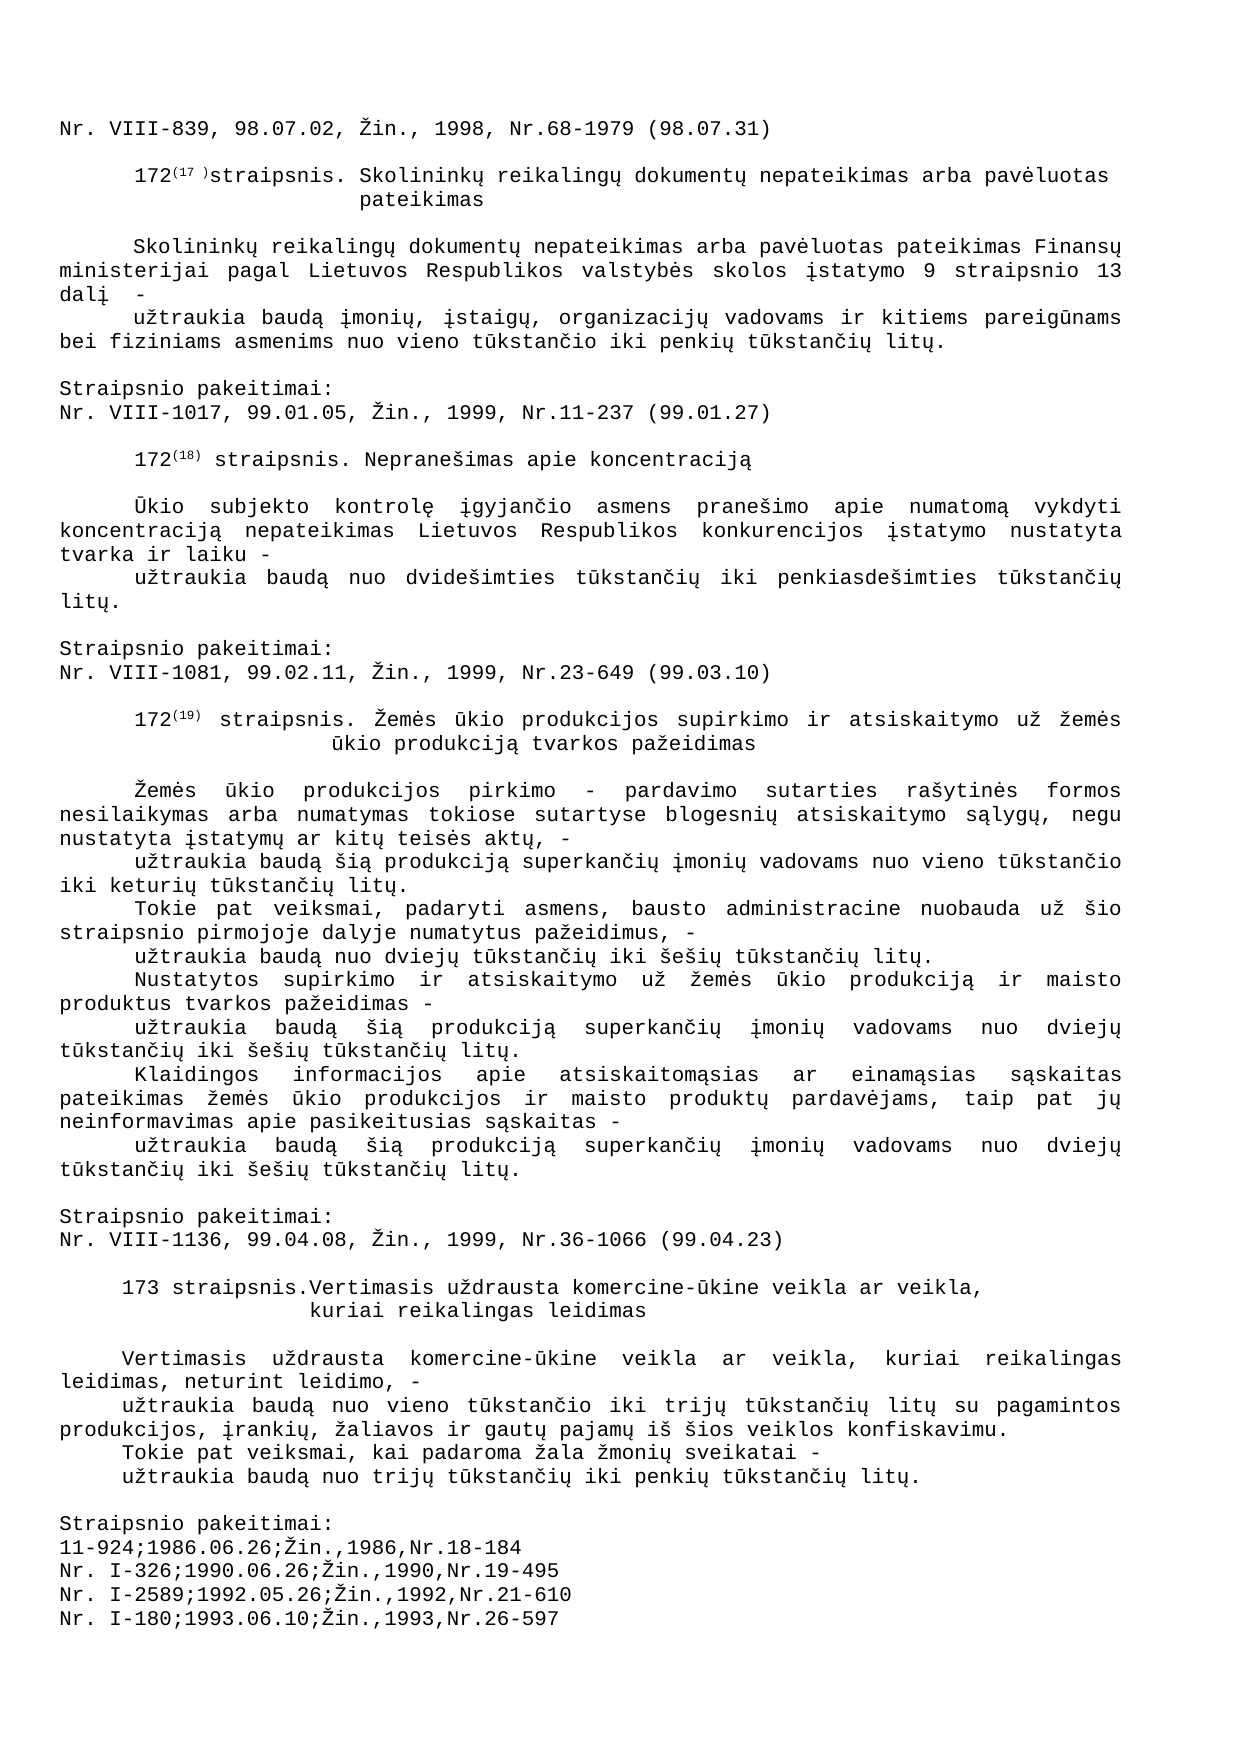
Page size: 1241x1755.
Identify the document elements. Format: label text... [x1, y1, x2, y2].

text užtraukia baudą šią produkciją superkančių įmonių vadovams nuo dviejų tūkstančių iki šešių tūkstančių litų. [59, 1135, 1122, 1182]
text Tokie pat veiksmai, kai padaroma žala žmonių sveikatai - [59, 1442, 1122, 1466]
text užtraukia baudą šią produkciją superkančių įmonių vadovams nuo vieno tūkstančio iki keturių tūkstančių litų. [59, 851, 1122, 898]
text Straipsnio pakeitimai: [59, 638, 1122, 662]
text Vertimasis uždrausta komercine-ūkine veikla ar veikla, kuriai reikalingas leidimas, neturint leidimo, - [59, 1348, 1122, 1395]
text užtraukia baudą nuo dvidešimties tūkstančių iki penkiasdešimties tūkstančių litų. [59, 567, 1122, 615]
text Skolininkų reikalingų dokumentų nepateikimas arba pavėluotas pateikimas Finansų ministerijai pagal Lietuvos Respublikos valstybės skolos įstatymo 9 straipsnio 13 dalį - [59, 236, 1122, 307]
text Klaidingos informacijos apie atsiskaitomąsias ar einamąsias sąskaitas pateikimas žemės ūkio produkcijos ir maisto produktų pardavėjams, taip pat jų neinformavimas apie pasikeitusias sąskaitas - [59, 1064, 1122, 1135]
text Ūkio subjekto kontrolę įgyjančio asmens pranešimo apie numatomą vykdyti koncentraciją nepateikimas Lietuvos Respublikos konkurencijos įstatymo nustatyta tvarka ir laiku - [59, 496, 1122, 567]
text 173 straipsnis.Vertimasis uždrausta komercine-ūkine veikla ar veikla, [59, 1277, 1122, 1300]
text Nr. I-326;1990.06.26;Žin.,1990,Nr.19-495 [59, 1561, 1122, 1584]
text Straipsnio pakeitimai: [59, 1206, 1122, 1229]
text užtraukia baudą šią produkciją superkančių įmonių vadovams nuo dviejų tūkstančių iki šešių tūkstančių litų. [59, 1017, 1122, 1064]
text 172(17 )straipsnis. Skolininkų reikalingų dokumentų nepateikimas arba pavėluotas pateikimas [134, 165, 1122, 213]
text Nr. VIII-1017, 99.01.05, Žin., 1999, Nr.11-237 (99.01.27) [59, 402, 1122, 426]
text užtraukia baudą nuo trijų tūkstančių iki penkių tūkstančių litų. [59, 1466, 1122, 1489]
text Straipsnio pakeitimai: [59, 378, 1122, 402]
text Nustatytos supirkimo ir atsiskaitymo už žemės ūkio produkciją ir maisto produktus tvarkos pažeidimas - [59, 969, 1122, 1017]
text 172(18) straipsnis. Nepranešimas apie koncentraciją [59, 449, 1122, 473]
text Nr. VIII-1081, 99.02.11, Žin., 1999, Nr.23-649 (99.03.10) [59, 662, 1122, 686]
text užtraukia baudą įmonių, įstaigų, organizacijų vadovams ir kitiems pareigūnams bei fiziniams asmenims nuo vieno tūkstančio iki penkių tūkstančių litų. [59, 307, 1122, 354]
text Tokie pat veiksmai, padaryti asmens, bausto administracine nuobauda už šio straipsnio pirmojoje dalyje numatytus pažeidimus, - [59, 898, 1122, 946]
text Nr. I-180;1993.06.10;Žin.,1993,Nr.26-597 [59, 1608, 1122, 1631]
text užtraukia baudą nuo vieno tūkstančio iki trijų tūkstančių litų su pagamintos produkcijos, įrankių, žaliavos ir gautų pajamų iš šios veiklos konfiskavimu. [59, 1395, 1122, 1442]
text Nr. I-2589;1992.05.26;Žin.,1992,Nr.21-610 [59, 1584, 1122, 1608]
text užtraukia baudą nuo dviejų tūkstančių iki šešių tūkstančių litų. [59, 946, 1122, 969]
text Straipsnio pakeitimai: [59, 1513, 1122, 1537]
text 172(19) straipsnis. Žemės ūkio produkcijos supirkimo ir atsiskaitymo už žemės ūkio produkciją tvarkos pažeidimas [134, 709, 1122, 757]
text Nr. VIII-839, 98.07.02, Žin., 1998, Nr.68-1979 (98.07.31) [59, 118, 1122, 142]
text Nr. VIII-1136, 99.04.08, Žin., 1999, Nr.36-1066 (99.04.23) [59, 1229, 1122, 1253]
text kuriai reikalingas leidimas [59, 1300, 1122, 1324]
text 11-924;1986.06.26;Žin.,1986,Nr.18-184 [59, 1537, 1122, 1561]
text Žemės ūkio produkcijos pirkimo - pardavimo sutarties rašytinės formos nesilaikymas arba numatymas tokiose sutartyse blogesnių atsiskaitymo sąlygų, negu nustatyta įstatymų ar kitų teisės aktų, - [59, 780, 1122, 851]
